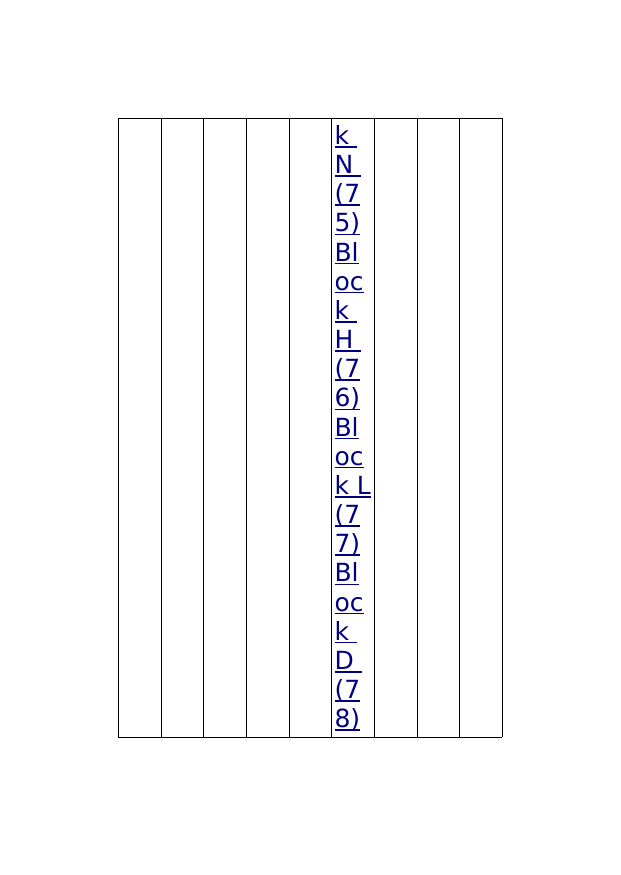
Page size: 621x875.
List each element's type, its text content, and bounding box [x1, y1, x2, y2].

table_cell [162, 119, 203, 737]
table_cell k N (75) Block H (76) Block L (77) Block D (78) [332, 119, 374, 737]
table_cell [375, 119, 417, 737]
table_cell [119, 119, 161, 737]
table_cell [290, 119, 331, 737]
table_cell [204, 119, 246, 737]
table_cell [247, 119, 289, 737]
table_cell [460, 119, 502, 737]
table_cell [418, 119, 459, 737]
